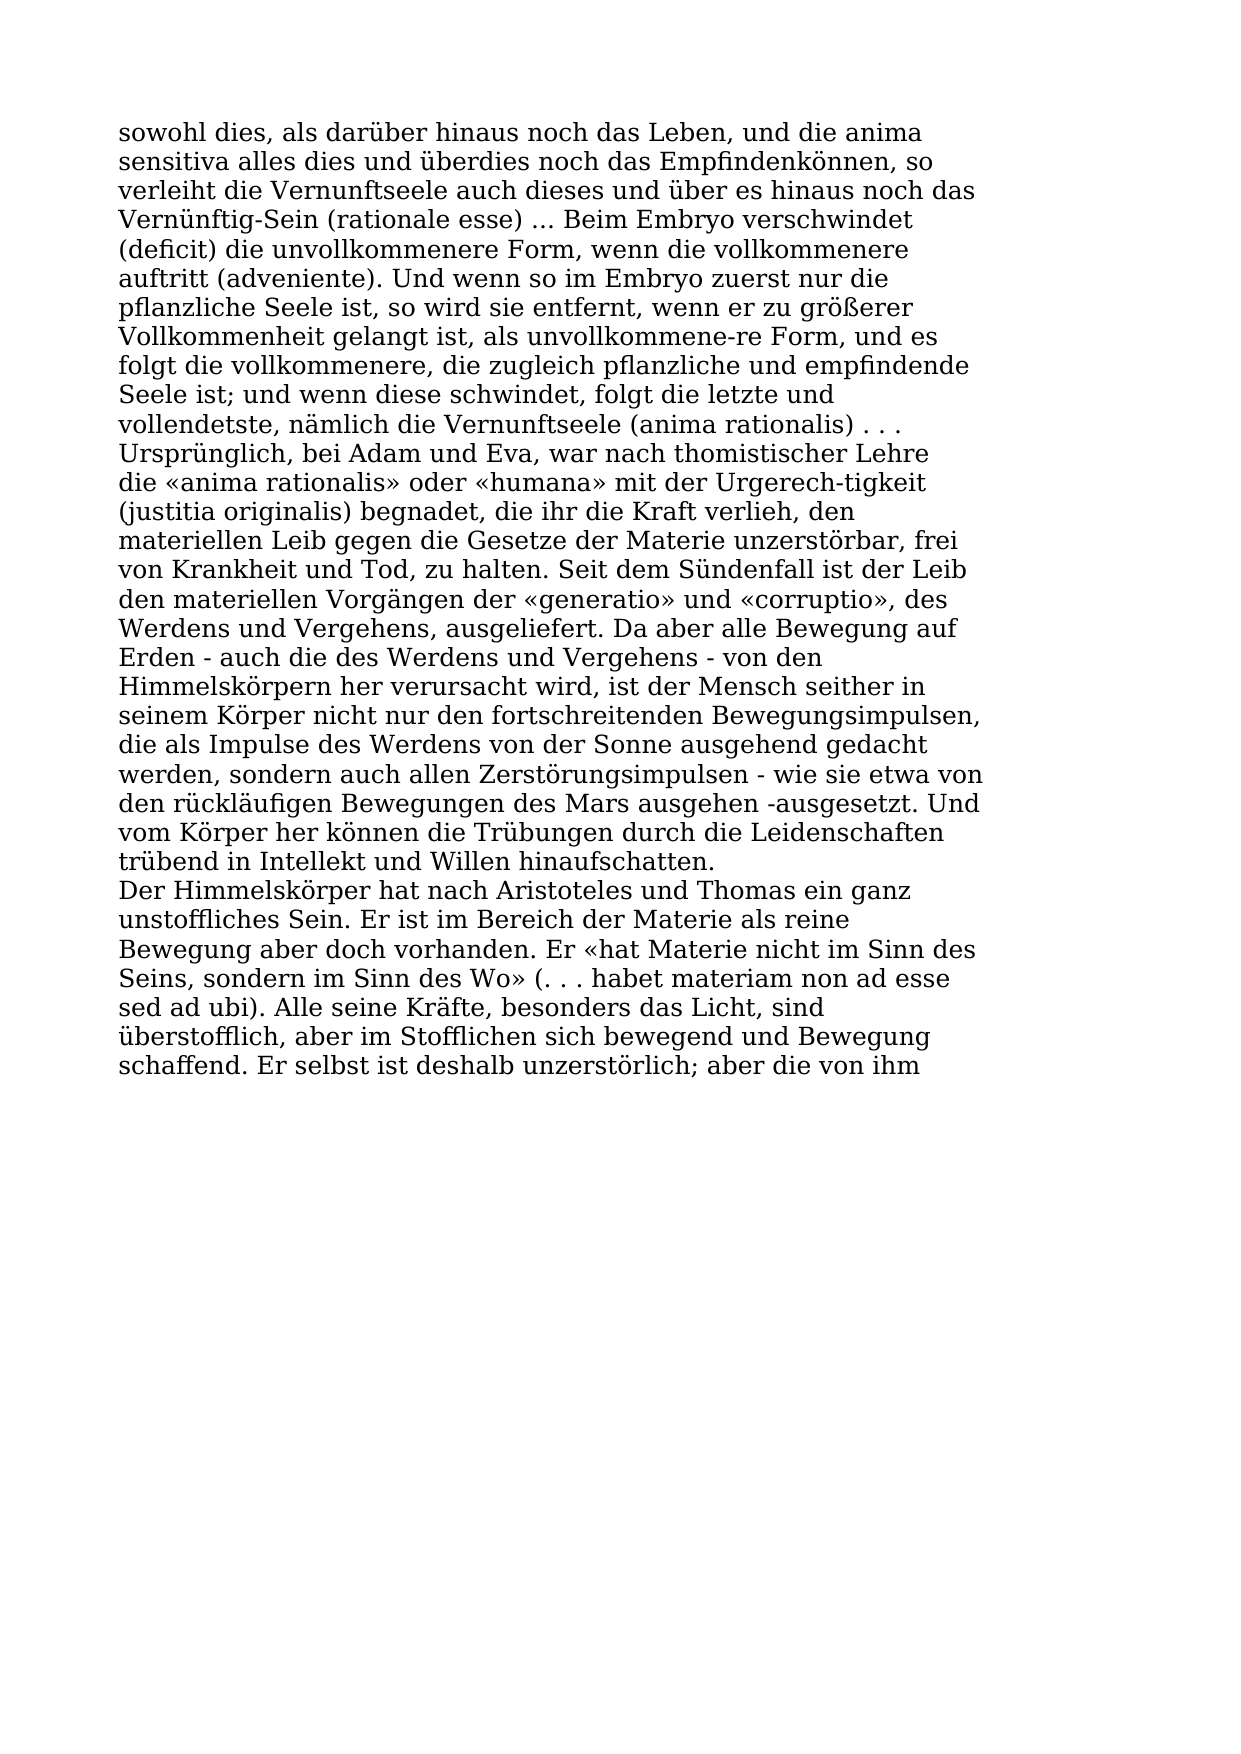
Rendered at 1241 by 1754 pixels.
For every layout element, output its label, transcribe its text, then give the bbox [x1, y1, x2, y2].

text vollendetste, nämlich die Vernunftseele (anima rationalis) . . . [118, 410, 1122, 439]
text Seele ist; und wenn diese schwindet, folgt die letzte und [118, 381, 1122, 410]
text (deficit) die unvollkommenere Form, wenn die vollkommenere [118, 235, 1122, 264]
text seinem Körper nicht nur den fortschreitenden Bewegungsimpulsen, [118, 701, 1122, 731]
text Der Himmelskörper hat nach Aristoteles und Thomas ein ganz [118, 876, 1122, 906]
text (justitia originalis) begnadet, die ihr die Kraft verlieh, den [118, 497, 1122, 526]
text die «anima rationalis» oder «humana» mit der Urgerech-tigkeit [118, 468, 1122, 497]
text Werdens und Vergehens, ausgeliefert. Da aber alle Bewegung auf [118, 614, 1122, 643]
text überstofflich, aber im Stofflichen sich bewegend und Bewegung [118, 1022, 1122, 1051]
text materiellen Leib gegen die Gesetze der Materie unzerstörbar, frei [118, 526, 1122, 556]
text vom Körper her können die Trübungen durch die Leidenschaften [118, 818, 1122, 847]
text Himmelskörpern her verursacht wird, ist der Mensch seither in [118, 672, 1122, 701]
text verleiht die Vernunftseele auch dieses und über es hinaus noch das [118, 176, 1122, 206]
text pflanzliche Seele ist, so wird sie entfernt, wenn er zu größerer [118, 293, 1122, 322]
text Bewegung aber doch vorhanden. Er «hat Materie nicht im Sinn des [118, 935, 1122, 964]
text folgt die vollkommenere, die zugleich pflanzliche und empfindende [118, 351, 1122, 381]
text von Krankheit und Tod, zu halten. Seit dem Sündenfall ist der Leib [118, 556, 1122, 585]
text sensitiva alles dies und überdies noch das Empfindenkönnen, so [118, 147, 1122, 176]
text werden, sondern auch allen Zerstörungsimpulsen - wie sie etwa von [118, 760, 1122, 789]
text Ursprünglich, bei Adam und Eva, war nach thomistischer Lehre [118, 439, 1122, 468]
text sowohl dies, als darüber hinaus noch das Leben, und die anima [118, 118, 1122, 147]
text schaffend. Er selbst ist deshalb unzerstörlich; aber die von ihm [118, 1051, 1122, 1081]
text trübend in Intellekt und Willen hinaufschatten. [118, 847, 1122, 876]
text Vernünftig-Sein (rationale esse) ... Beim Embryo verschwindet [118, 206, 1122, 235]
text sed ad ubi). Alle seine Kräfte, besonders das Licht, sind [118, 993, 1122, 1022]
text auftritt (adveniente). Und wenn so im Embryo zuerst nur die [118, 264, 1122, 293]
text den rückläufigen Bewegungen des Mars ausgehen -ausgesetzt. Und [118, 789, 1122, 818]
text Seins, sondern im Sinn des Wo» (. . . habet materiam non ad esse [118, 964, 1122, 993]
text Erden - auch die des Werdens und Vergehens - von den [118, 643, 1122, 672]
text Vollkommenheit gelangt ist, als unvollkommene-re Form, und es [118, 322, 1122, 351]
text den materiellen Vorgängen der «generatio» und «corruptio», des [118, 585, 1122, 614]
text unstoffliches Sein. Er ist im Bereich der Materie als reine [118, 906, 1122, 935]
text die als Impulse des Werdens von der Sonne ausgehend gedacht [118, 731, 1122, 760]
